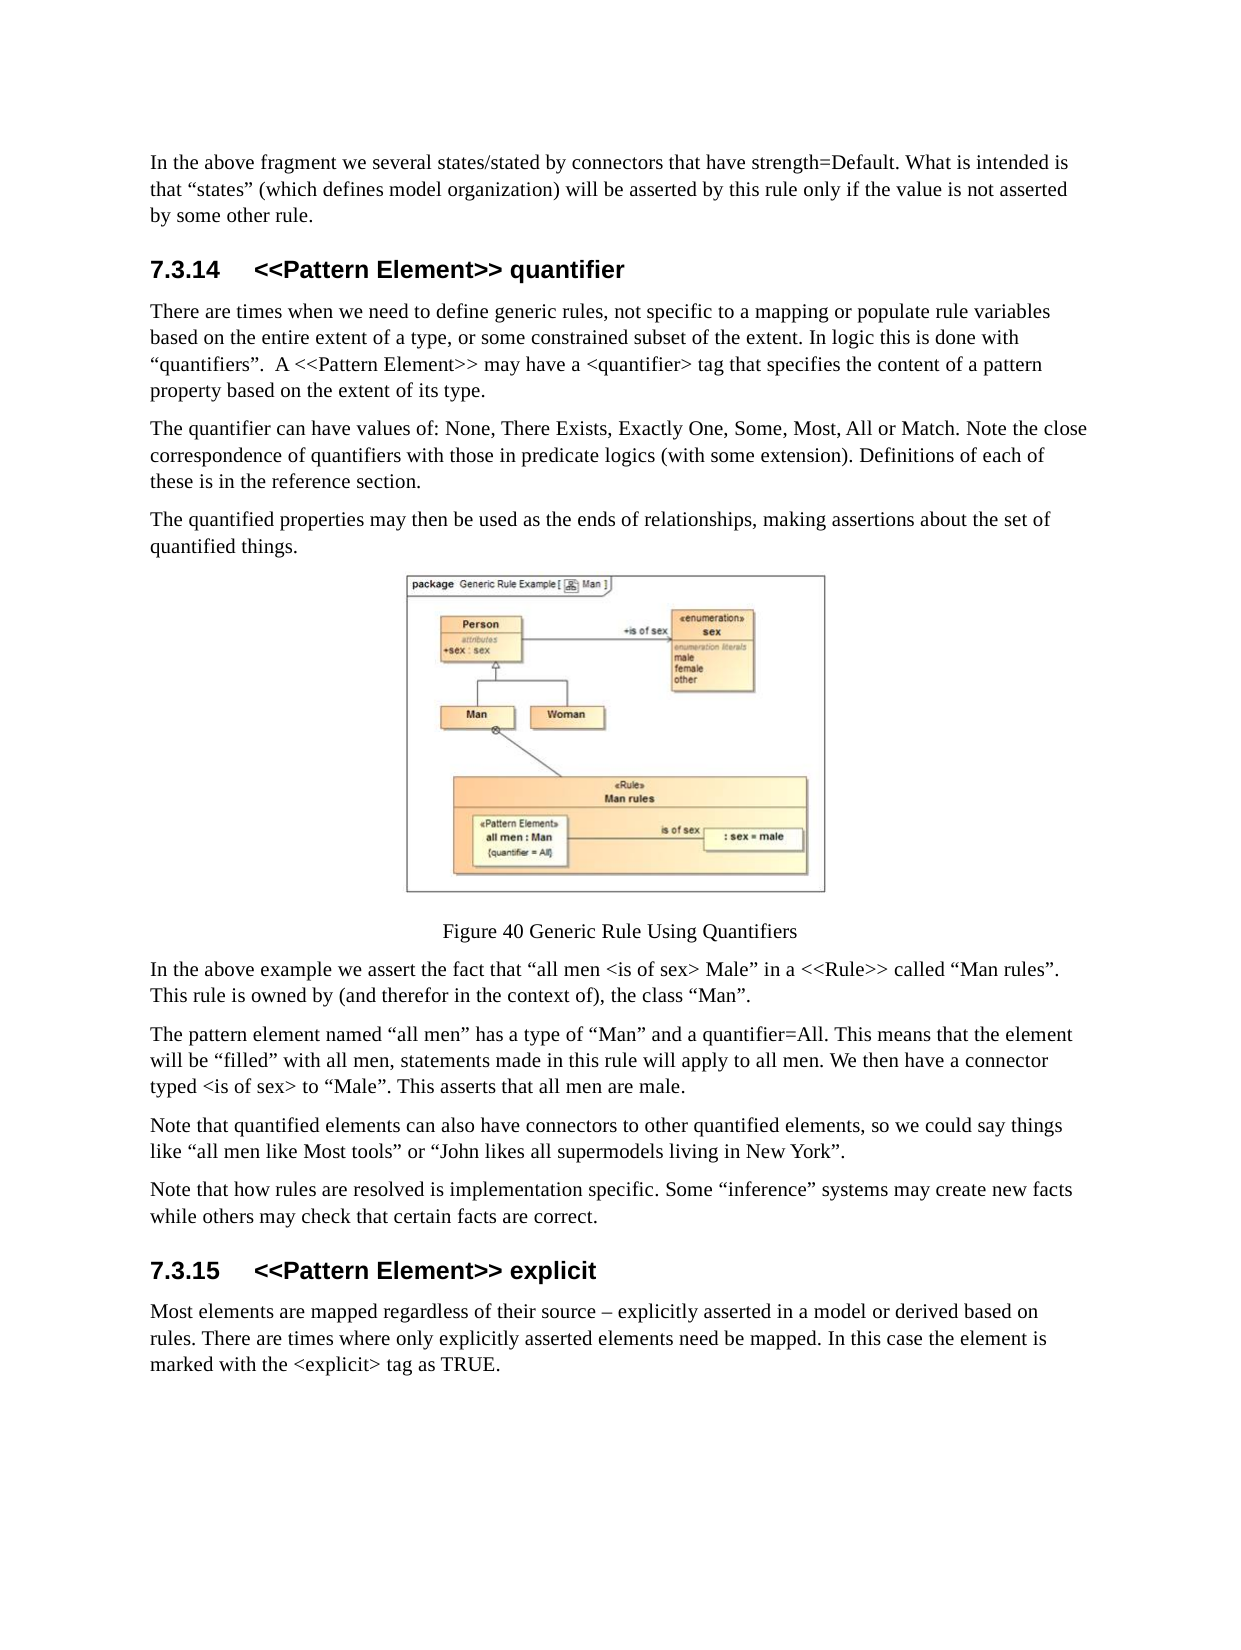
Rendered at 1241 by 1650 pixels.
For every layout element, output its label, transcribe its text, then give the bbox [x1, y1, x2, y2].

text In the above fragment we several states/stated by connectors that have strength=Default. What is intended is that “states” (which defines model organization) will be asserted by this rule only if the value is not asserted by some other rule. [150, 150, 1090, 227]
text There are times when we need to define generic rules, not specific to a mapping or populate rule variables based on the entire extent of a type, or some constrained subset of the extent. In logic this is done with “quantifiers”. A <<Pattern Element>> may have a <quantifier> tag that specifies the content of a pattern property based on the extent of its type. [150, 298, 1090, 402]
text The quantifier can have values of: None, There Exists, Exactly One, Some, Most, All or Match. Note the close correspondence of quantifiers with those in predicate logics (with some extension). Definitions of each of these is in the reference section. [150, 416, 1090, 493]
text The pattern element named “all men” has a type of “Man” and a quantifier=All. This means that the element will be “filled” with all men, statements made in this rule will apply to all men. We then have a connector typed <is of sex> to “Male”. This asserts that all men are male. [150, 1021, 1090, 1098]
text Note that how rules are resolved is implementation specific. Some “inference” systems may create new facts while others may check that certain facts are correct. [150, 1177, 1090, 1228]
subtitle <<Pattern Element>> explicit [150, 1256, 1090, 1285]
text Most elements are mapped regardless of their source – explicitly asserted in a model or derived based on rules. There are times where only explicitly asserted elements need be mapped. In this case the element is marked with the <explicit> tag as TRUE. [150, 1299, 1090, 1376]
text Note that quantified elements can also have connectors to other quantified elements, so we could say things like “all men like Most tools” or “John likes all supermodels living in New York”. [150, 1113, 1090, 1163]
text Figure 40 Generic Rule Using Quantifiers [150, 918, 1090, 943]
text In the above example we assert the fact that “all men <is of sex> Male” in a <<Rule>> called “Man rules”. This rule is owned by (and therefor in the context of), the class “Man”. [150, 957, 1090, 1007]
subtitle <<Pattern Element>> quantifier [150, 255, 1090, 284]
text The quantified properties may then be used as the ends of relationships, making assertions about the set of quantified things. [150, 507, 1090, 558]
picture [402, 571, 838, 905]
